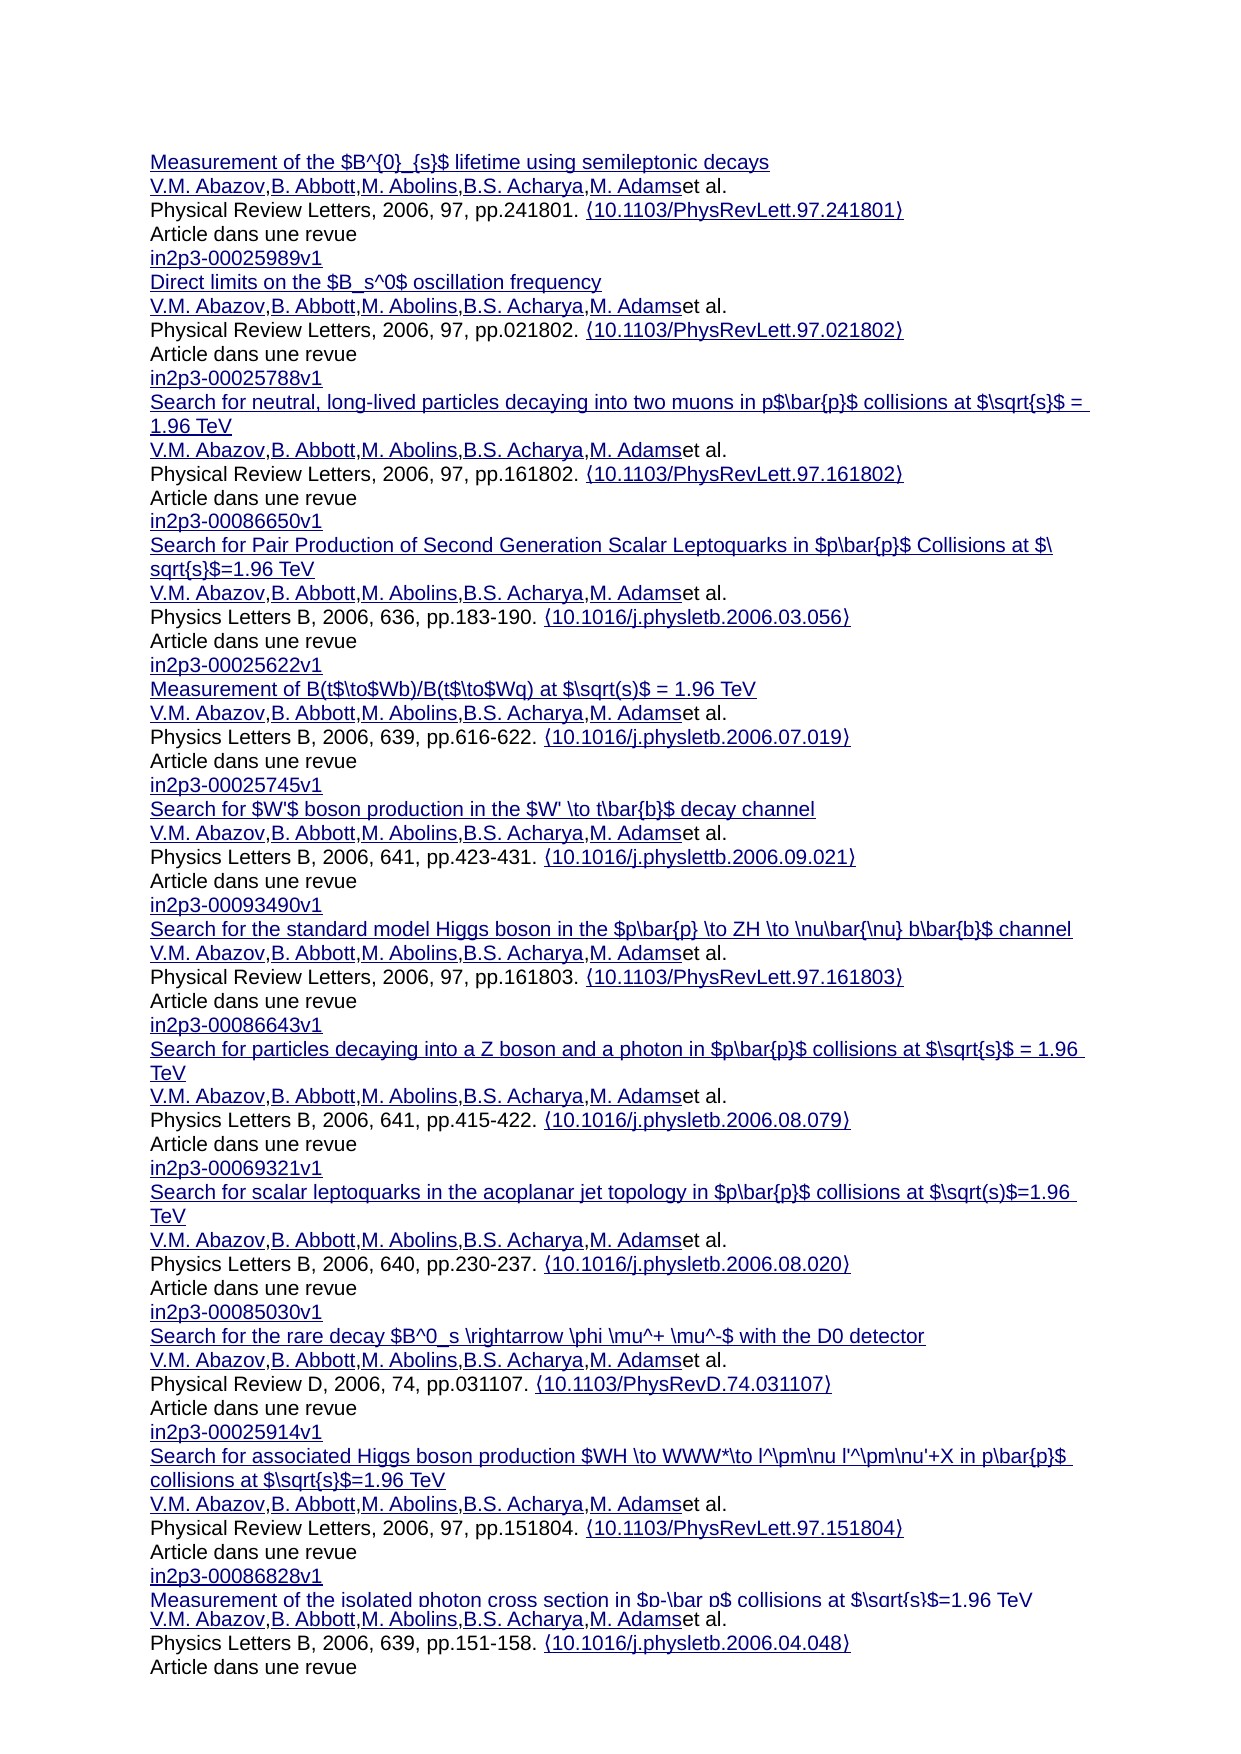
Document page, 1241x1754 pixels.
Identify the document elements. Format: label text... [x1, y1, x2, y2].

table_cell Direct limits on the $B_s^0$ oscillation frequency V.M. Abazov,B. Abbott,M. Abolins,B.S. Acharya,M. Adamset al. Physical Review Letters, 2006, 97, pp.021802. ⟨10.1103/PhysRevLett.97.021802⟩ Article dans une revue in2p3-00025788v1 [150, 270, 1090, 389]
table_cell Search for the standard model Higgs boson in the $p\bar{p} \to ZH \to \nu\bar{\nu} b\bar{b}$ channel V.M. Abazov,B. Abbott,M. Abolins,B.S. Acharya,M. Adamset al. Physical Review Letters, 2006, 97, pp.161803. ⟨10.1103/PhysRevLett.97.161803⟩ Article dans une revue in2p3-00086643v1 [150, 917, 1090, 1036]
table_cell Measurement of the $B^{0}_{s}$ lifetime using semileptonic decays V.M. Abazov,B. Abbott,M. Abolins,B.S. Acharya,M. Adamset al. Physical Review Letters, 2006, 97, pp.241801. ⟨10.1103/PhysRevLett.97.241801⟩ Article dans une revue in2p3-00025989v1 [150, 150, 1090, 270]
table_cell Search for associated Higgs boson production $WH \to WWW*\to l^\pm\nu l'^\pm\nu'+X in p\bar{p}$ collisions at $\sqrt{s}$=1.96 TeV V.M. Abazov,B. Abbott,M. Abolins,B.S. Acharya,M. Adamset al. Physical Review Letters, 2006, 97, pp.151804. ⟨10.1103/PhysRevLett.97.151804⟩ Article dans une revue in2p3-00086828v1 [150, 1444, 1090, 1587]
table_cell Search for particles decaying into a Z boson and a photon in $p\bar{p}$ collisions at $\sqrt{s}$ = 1.96 TeV V.M. Abazov,B. Abbott,M. Abolins,B.S. Acharya,M. Adamset al. Physics Letters B, 2006, 641, pp.415-422. ⟨10.1016/j.physletb.2006.08.079⟩ Article dans une revue in2p3-00069321v1 [150, 1036, 1090, 1180]
table_cell Search for Pair Production of Second Generation Scalar Leptoquarks in $p\bar{p}$ Collisions at $\sqrt{s}$=1.96 TeV V.M. Abazov,B. Abbott,M. Abolins,B.S. Acharya,M. Adamset al. Physics Letters B, 2006, 636, pp.183-190. ⟨10.1016/j.physletb.2006.03.056⟩ Article dans une revue in2p3-00025622v1 [150, 533, 1090, 677]
table_cell Measurement of the isolated photon cross section in $p-\bar p$ collisions at $\sqrt{s}$=1.96 TeV V.M. Abazov,B. Abbott,M. Abolins,B.S. Acharya,M. Adamset al. Physics Letters B, 2006, 639, pp.151-158. ⟨10.1016/j.physletb.2006.04.048⟩ Article dans une revue [150, 1588, 1090, 1679]
table_cell 1.96 TeV V.M. Abazov,B. Abbott,M. Abolins,B.S. Acharya,M. Adamset al. Physical Review Letters, 2006, 97, pp.161802. ⟨10.1103/PhysRevLett.97.161802⟩ Article dans une revue in2p3-00086650v1 [150, 412, 1090, 533]
table_cell Search for neutral, long-lived particles decaying into two muons in p$\bar{p}$ collisions at $\sqrt{s}$ = [150, 390, 1090, 411]
table_cell Search for $W'$ boson production in the $W' \to t\bar{b}$ decay channel V.M. Abazov,B. Abbott,M. Abolins,B.S. Acharya,M. Adamset al. Physics Letters B, 2006, 641, pp.423-431. ⟨10.1016/j.physlettb.2006.09.021⟩ Article dans une revue in2p3-00093490v1 [150, 797, 1090, 917]
table_cell Search for scalar leptoquarks in the acoplanar jet topology in $p\bar{p}$ collisions at $\sqrt(s)$=1.96 TeV V.M. Abazov,B. Abbott,M. Abolins,B.S. Acharya,M. Adamset al. Physics Letters B, 2006, 640, pp.230-237. ⟨10.1016/j.physletb.2006.08.020⟩ Article dans une revue in2p3-00085030v1 [150, 1180, 1090, 1324]
table_cell Search for the rare decay $B^0_s \rightarrow \phi \mu^+ \mu^-$ with the D0 detector V.M. Abazov,B. Abbott,M. Abolins,B.S. Acharya,M. Adamset al. Physical Review D, 2006, 74, pp.031107. ⟨10.1103/PhysRevD.74.031107⟩ Article dans une revue in2p3-00025914v1 [150, 1324, 1090, 1444]
table_cell Measurement of B(t$\to$Wb)/B(t$\to$Wq) at $\sqrt(s)$ = 1.96 TeV V.M. Abazov,B. Abbott,M. Abolins,B.S. Acharya,M. Adamset al. Physics Letters B, 2006, 639, pp.616-622. ⟨10.1016/j.physletb.2006.07.019⟩ Article dans une revue in2p3-00025745v1 [150, 677, 1090, 797]
